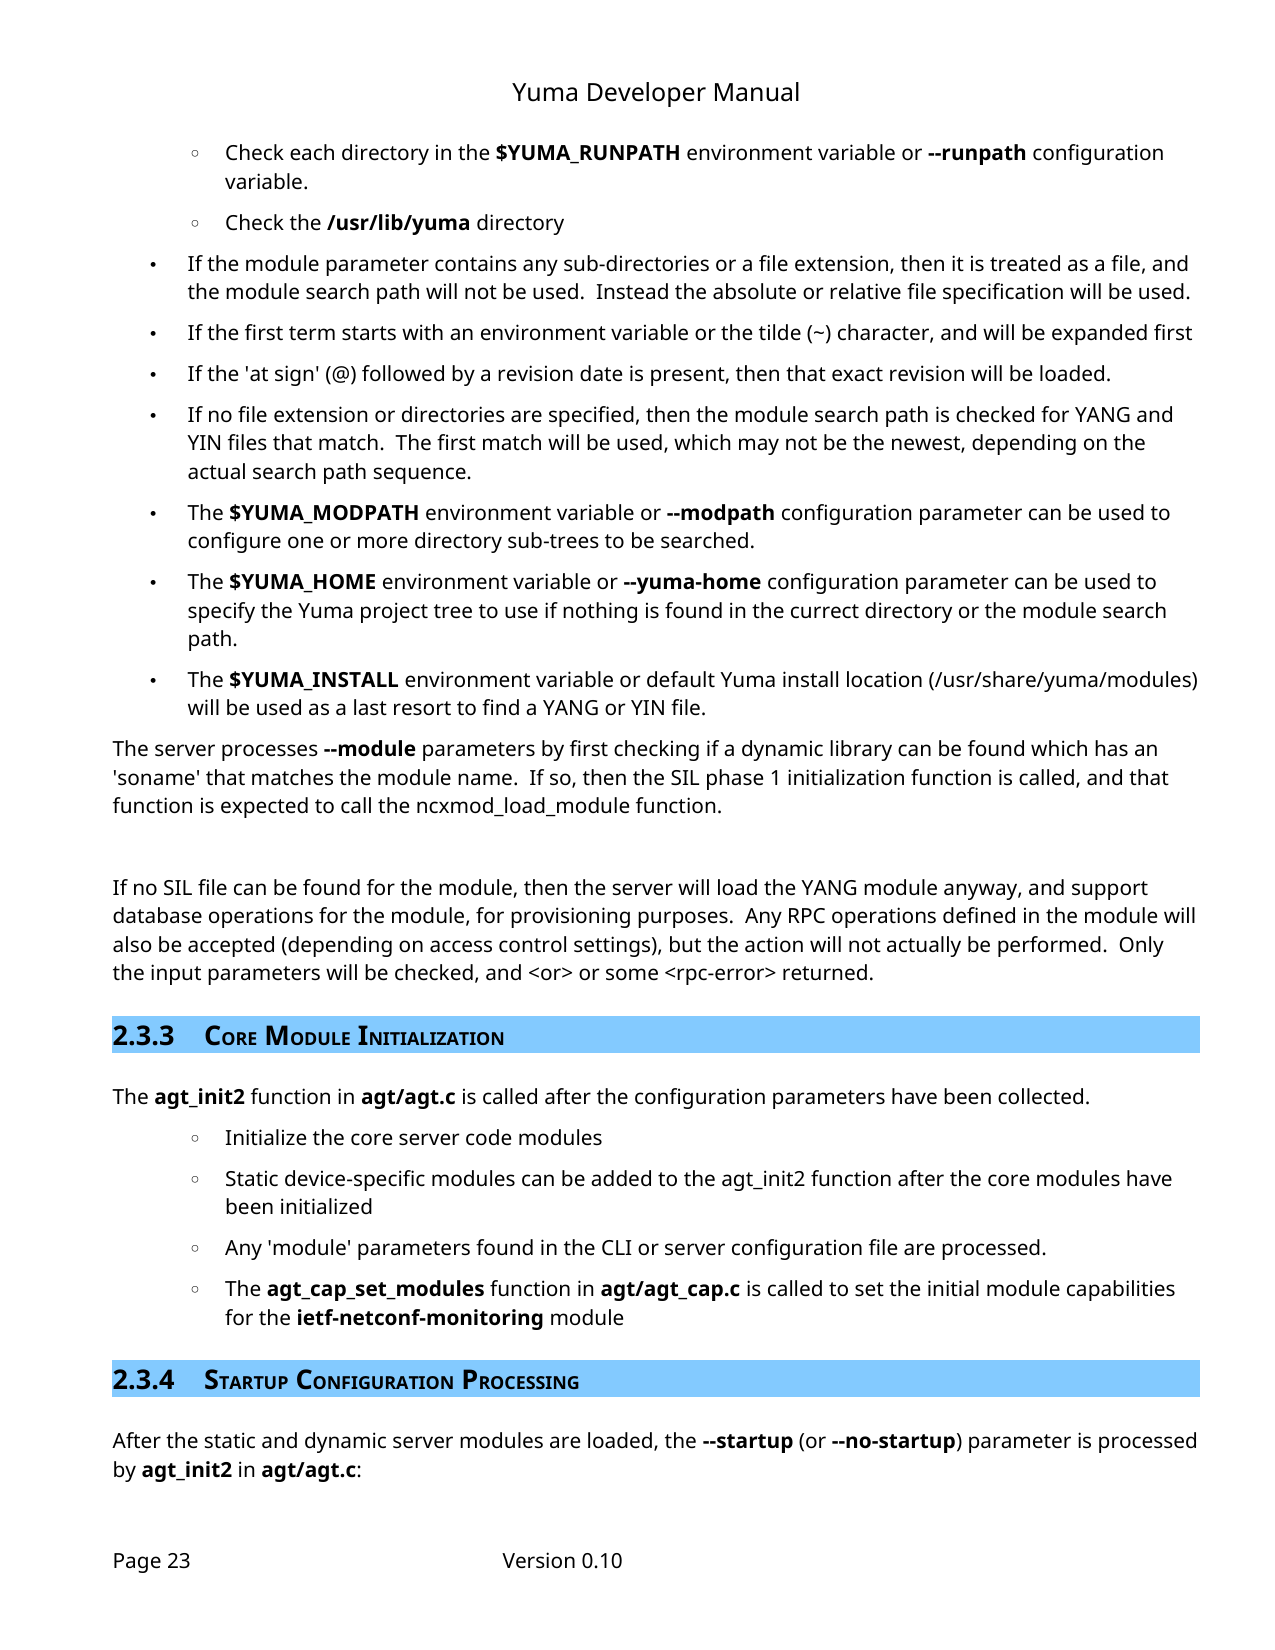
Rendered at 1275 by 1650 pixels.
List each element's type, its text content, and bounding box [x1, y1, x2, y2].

text After the static and dynamic server modules are loaded, the --startup (or --no-startup) parameter is processed by agt_init2 in agt/agt.c: [112, 1426, 1200, 1483]
list If the first term starts with an environment variable or the tilde (~) character, and will be expanded first [150, 318, 1200, 347]
text The server processes --module parameters by first checking if a dynamic library can be found which has an 'soname' that matches the module name. If so, then the SIL phase 1 initialization function is called, and that function is expected to call the ncxmod_load_module function. [112, 734, 1200, 820]
list If the 'at sign' (@) followed by a revision date is present, then that exact revision will be loaded. [150, 359, 1200, 388]
list The $YUMA_HOME environment variable or --yuma-home configuration parameter can be used to specify the Yuma project tree to use if nothing is found in the currect directory or the module search path. [150, 567, 1200, 653]
text If no SIL file can be found for the module, then the server will load the YANG module anyway, and support database operations for the module, for provisioning purposes. Any RPC operations defined in the module will also be accepted (depending on access control settings), but the action will not actually be performed. Only the input parameters will be checked, and <or> or some <rpc-error> returned. [112, 873, 1200, 987]
text The agt_init2 function in agt/agt.c is called after the configuration parameters have been collected. [112, 1082, 1200, 1111]
subtitle Startup Configuration Processing [112, 1360, 1200, 1397]
list Check each directory in the $YUMA_RUNPATH environment variable or --runpath configuration variable. [187, 138, 1200, 195]
list Check the /usr/lib/yuma directory [187, 208, 1200, 236]
list Any 'module' parameters found in the CLI or server configuration file are processed. [187, 1233, 1200, 1262]
list The $YUMA_MODPATH environment variable or --modpath configuration parameter can be used to configure one or more directory sub-trees to be searched. [150, 498, 1200, 555]
list Static device-specific modules can be added to the agt_init2 function after the core modules have been initialized [187, 1164, 1200, 1221]
list Initialize the core server code modules [187, 1123, 1200, 1152]
subtitle Core Module Initialization [112, 1016, 1200, 1053]
list If no file extension or directories are specified, then the module search path is checked for YANG and YIN files that match. The first match will be used, which may not be the newest, depending on the actual search path sequence. [150, 400, 1200, 485]
list The $YUMA_INSTALL environment variable or default Yuma install location (/usr/share/yuma/modules) will be used as a last resort to find a YANG or YIN file. [150, 665, 1200, 722]
list If the module parameter contains any sub-directories or a file extension, then it is treated as a file, and the module search path will not be used. Instead the absolute or relative file specification will be used. [150, 249, 1200, 306]
list The agt_cap_set_modules function in agt/agt_cap.c is called to set the initial module capabilities for the ietf-netconf-monitoring module [187, 1274, 1200, 1331]
